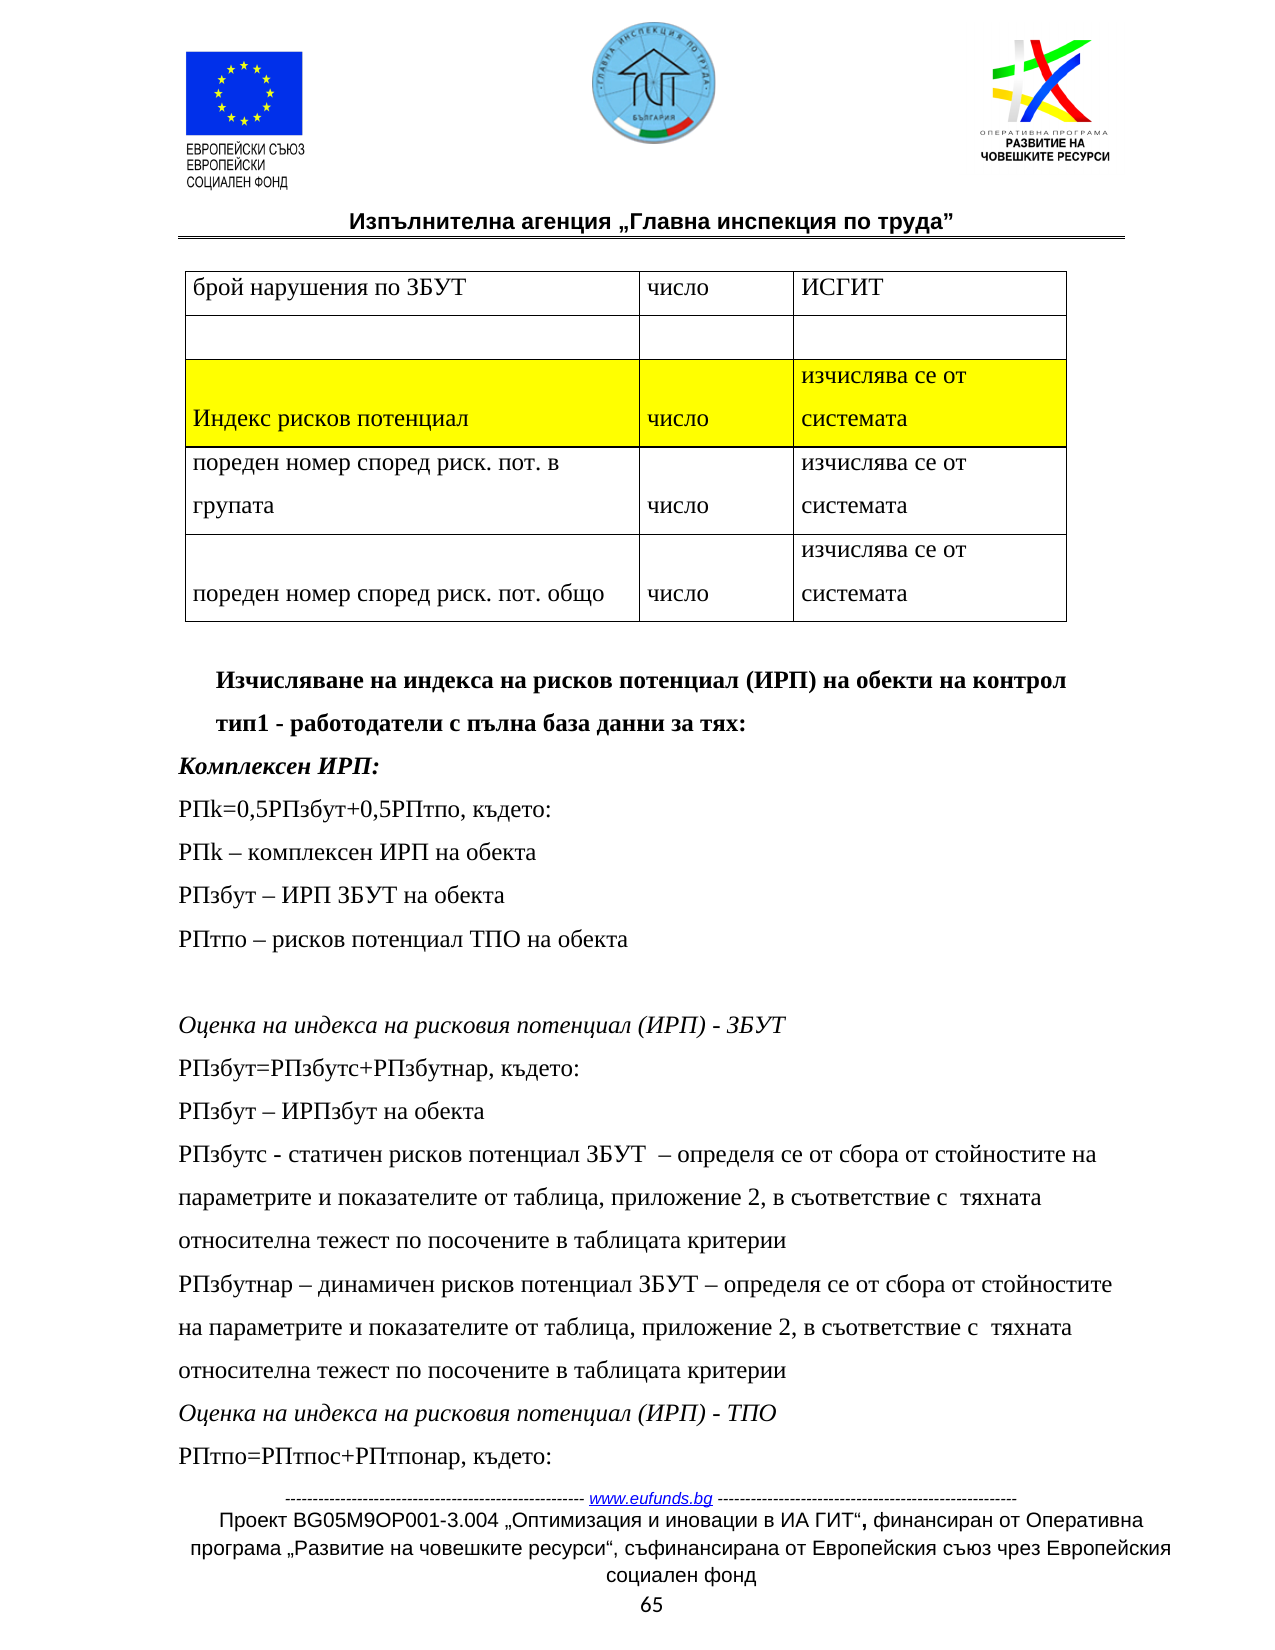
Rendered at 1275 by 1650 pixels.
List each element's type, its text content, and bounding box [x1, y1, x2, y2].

table_cell пореден номер според риск. пот. общо [186, 535, 639, 621]
table_cell число [640, 360, 793, 446]
text РПзбутс - статичен рисков потенциал ЗБУТ – определя се от сбора от стойностите на параметрите и показателите от таблица, приложение 2, в съответствие с тяхната относителна тежест по посочените в таблицата критерии [178, 1139, 1125, 1254]
table_cell [186, 316, 639, 359]
text РПk – комплексен ИРП на обекта [178, 837, 1125, 866]
text РПтпо=РПтпос+РПтпонар, където: [178, 1441, 1125, 1470]
table_cell изчислява се от системата [794, 360, 1066, 446]
table_cell ИСГИТ [794, 272, 1066, 315]
text Комплексен ИРП: [178, 751, 1125, 780]
text РПзбут=РПзбутс+РПзбутнар, където: [178, 1053, 1125, 1082]
table_cell [640, 316, 793, 359]
text РПзбут – ИРП ЗБУТ на обекта [178, 881, 1125, 909]
text Оценка на индекса на рисковия потенциал (ИРП) - ЗБУТ [178, 1010, 1125, 1039]
text Изчисляване на индекса на рисков потенциал (ИРП) на обекти на контрол тип1 - работодатели с пълна база данни за тях: [216, 665, 1125, 737]
table_cell пореден номер според риск. пот. в групата [186, 448, 639, 533]
text РПтпо – рисков потенциал ТПО на обекта [178, 924, 1125, 952]
text Оценка на индекса на рисковия потенциал (ИРП) - ТПО [178, 1398, 1125, 1427]
table_cell [794, 316, 1066, 359]
text РПзбутнар – динамичен рисков потенциал ЗБУТ – определя се от сбора от стойностите на параметрите и показателите от таблица, приложение 2, в съответствие с тяхната относителна тежест по посочените в таблицата критерии [178, 1269, 1125, 1384]
table_cell число [640, 535, 793, 621]
text РПзбут – ИРПзбут на обекта [178, 1096, 1125, 1125]
table_cell число [640, 272, 793, 315]
table_cell число [640, 448, 793, 533]
table_cell брой нарушения по ЗБУТ [186, 272, 639, 315]
table_cell Индекс рисков потенциал [186, 360, 639, 446]
table_cell изчислява се от системата [794, 535, 1066, 621]
text РПk=0,5РПзбут+0,5РПтпо, където: [178, 794, 1125, 823]
table_cell изчислява се от системата [794, 448, 1066, 533]
